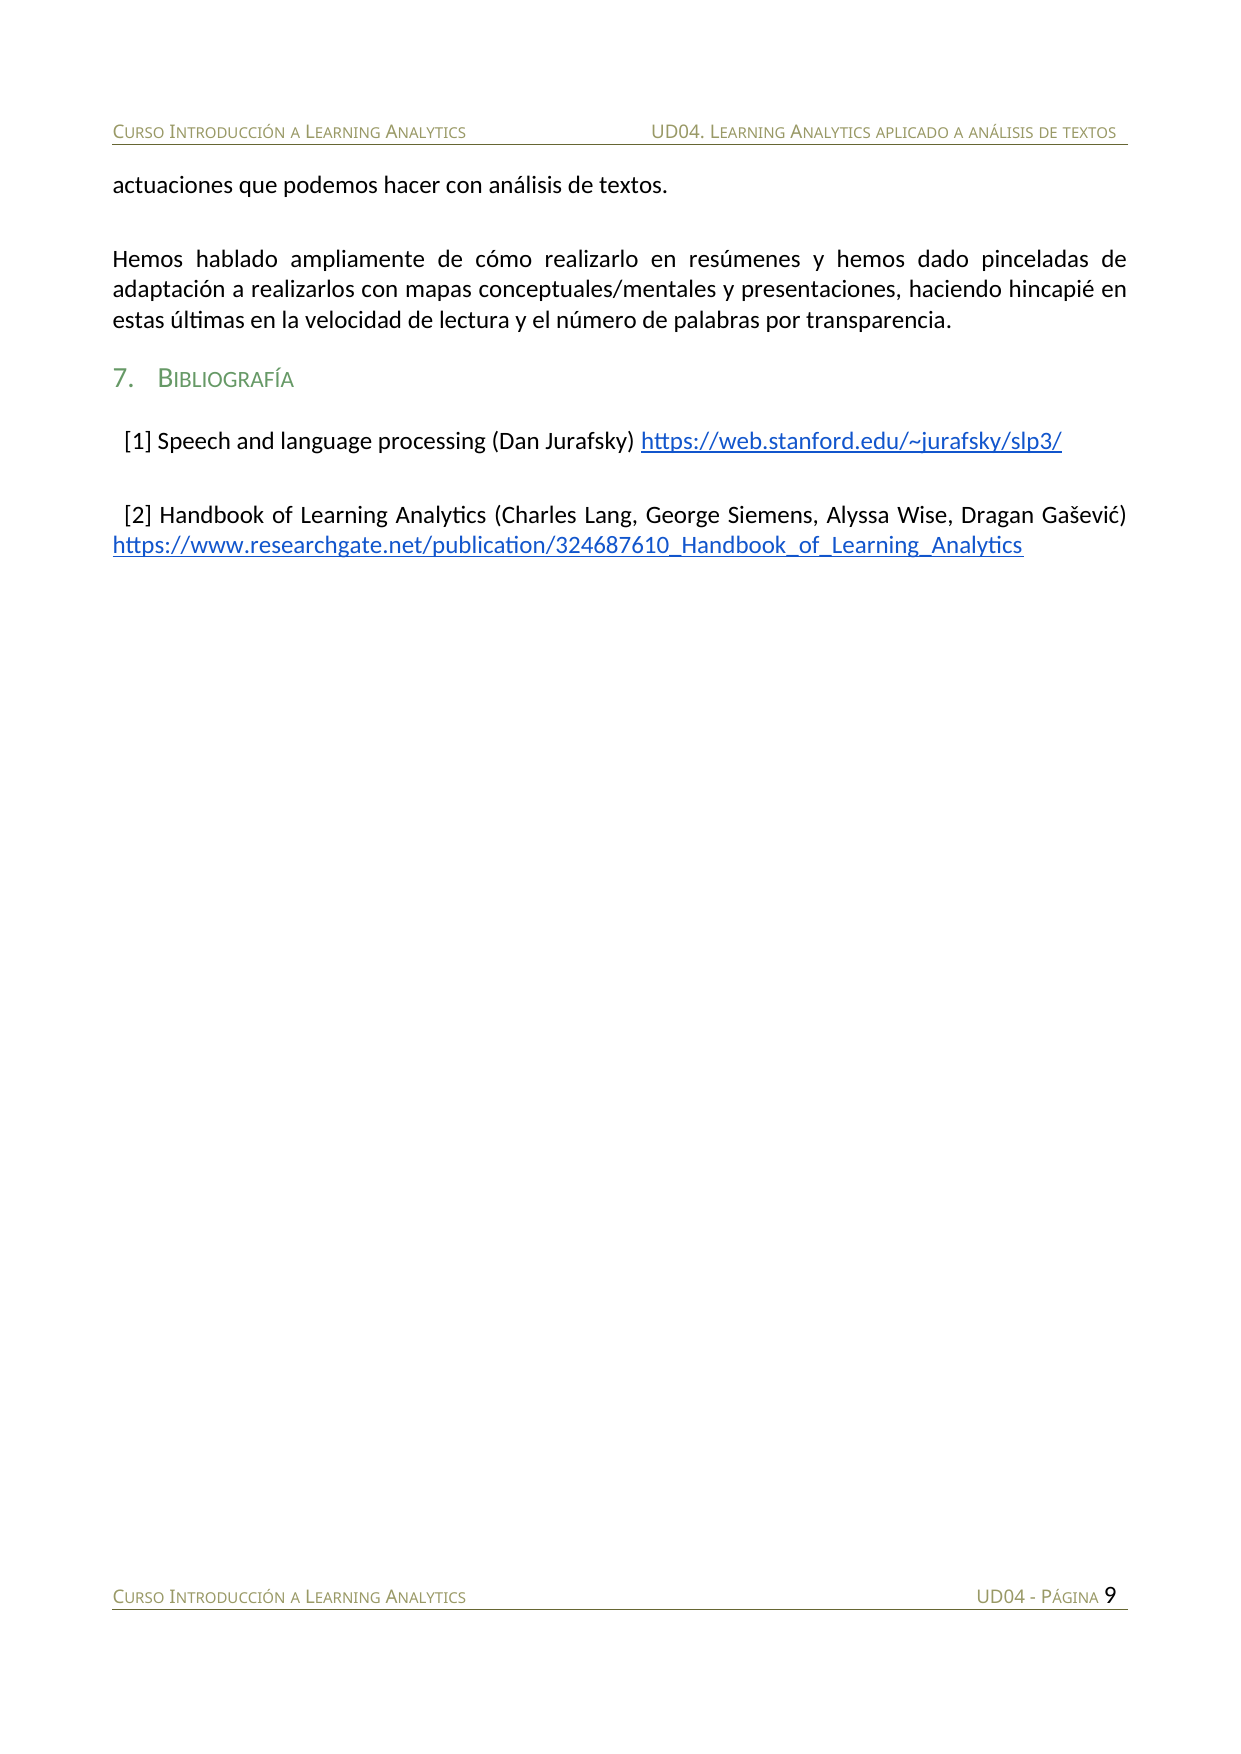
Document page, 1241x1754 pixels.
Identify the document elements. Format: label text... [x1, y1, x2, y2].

text Hemos hablado ampliamente de cómo realizarlo en resúmenes y hemos dado pinceladas de adaptación a realizarlos con mapas conceptuales/mentales y presentaciones, haciendo hincapié en estas últimas en la velocidad de lectura y el número de palabras por transparencia. [112, 243, 1128, 334]
text [2] Handbook of Learning Analytics (Charles Lang, George Siemens, Alyssa Wise, Dragan Gašević) https://www.researchgate.net/publication/324687610_Handbook_of_Learning_Analytics [112, 499, 1128, 560]
subtitle Bibliografía [112, 359, 1128, 395]
text actuaciones que podemos hacer con análisis de textos. [112, 169, 1128, 199]
text [1] Speech and language processing (Dan Jurafsky) https://web.stanford.edu/~jurafsky/slp3/ [112, 425, 1128, 456]
